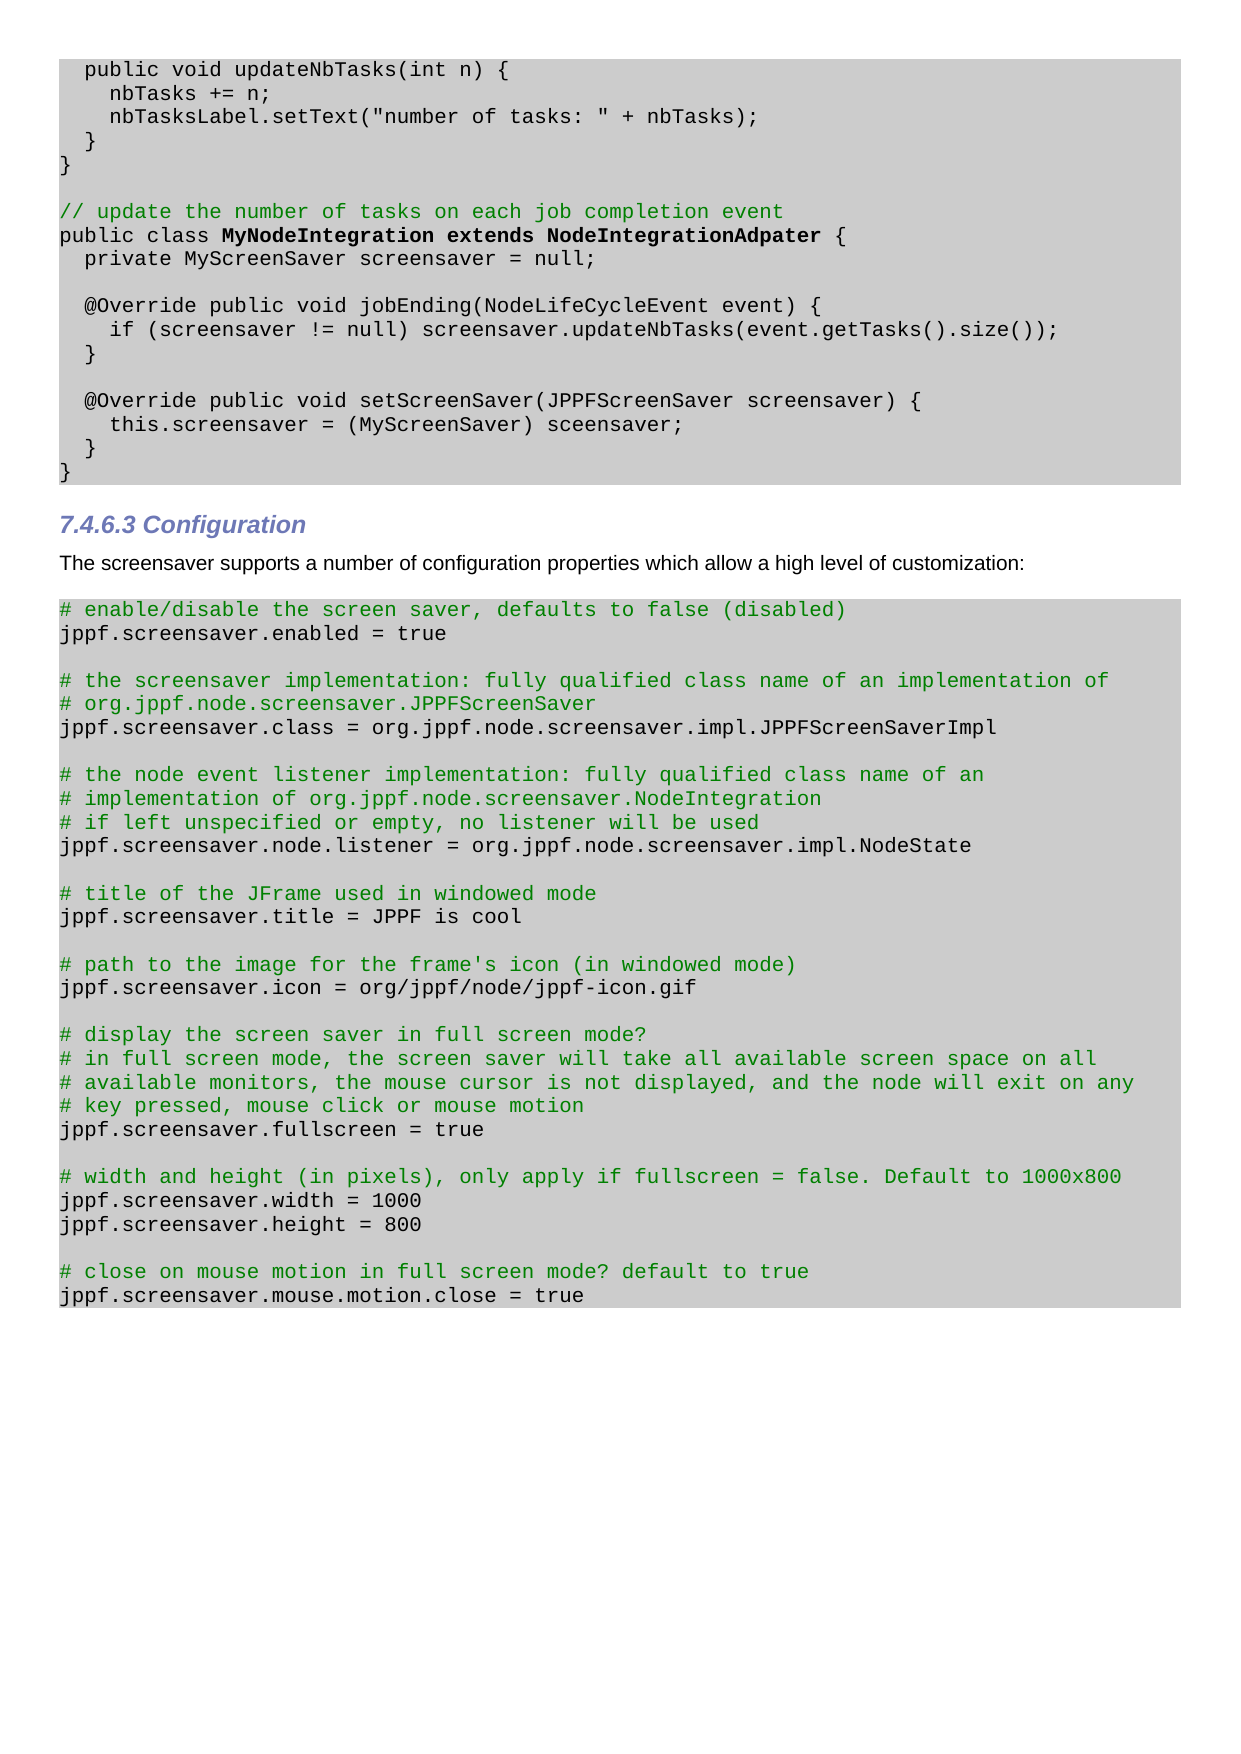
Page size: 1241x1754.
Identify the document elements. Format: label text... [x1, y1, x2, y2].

text # implementation of org.jppf.node.screensaver.NodeIntegration [59, 788, 1181, 812]
text this.screensaver = (MyScreenSaver) sceensaver; [59, 414, 1181, 437]
text } [59, 154, 1181, 177]
text # the node event listener implementation: fully qualified class name of an [59, 764, 1181, 788]
text # enable/disable the screen saver, defaults to false (disabled) [59, 599, 1181, 622]
text jppf.screensaver.class = org.jppf.node.screensaver.impl.JPPFScreenSaverImpl [59, 717, 1181, 741]
subtitle Configuration [59, 510, 1181, 538]
text # org.jppf.node.screensaver.JPPFScreenSaver [59, 693, 1181, 717]
text jppf.screensaver.height = 800 [59, 1214, 1181, 1237]
text @Override public void setScreenSaver(JPPFScreenSaver screensaver) { [59, 390, 1181, 414]
text # available monitors, the mouse cursor is not displayed, and the node will exit on any [59, 1072, 1181, 1095]
text # key pressed, mouse click or mouse motion [59, 1095, 1181, 1119]
text jppf.screensaver.width = 1000 [59, 1190, 1181, 1214]
text private MyScreenSaver screensaver = null; [59, 248, 1181, 272]
text # if left unspecified or empty, no listener will be used [59, 812, 1181, 835]
text // update the number of tasks on each job completion event [59, 201, 1181, 224]
text public void updateNbTasks(int n) { [59, 59, 1181, 83]
text jppf.screensaver.fullscreen = true [59, 1119, 1181, 1143]
text The screensaver supports a number of configuration properties which allow a high level of customization: [59, 551, 1181, 575]
text @Override public void jobEnding(NodeLifeCycleEvent event) { [59, 296, 1181, 319]
text if (screensaver != null) screensaver.updateNbTasks(event.getTasks().size()); [59, 319, 1181, 343]
text # the screensaver implementation: fully qualified class name of an implementation of [59, 670, 1181, 693]
text jppf.screensaver.mouse.motion.close = true [59, 1284, 1181, 1308]
text jppf.screensaver.icon = org/jppf/node/jppf-icon.gif [59, 977, 1181, 1001]
text nbTasks += n; [59, 83, 1181, 106]
text # width and height (in pixels), only apply if fullscreen = false. Default to 1000x800 [59, 1166, 1181, 1190]
text # display the screen saver in full screen mode? [59, 1024, 1181, 1048]
text public class MyNodeIntegration extends NodeIntegrationAdpater { [59, 224, 1181, 248]
text # in full screen mode, the screen saver will take all available screen space on all [59, 1048, 1181, 1072]
text # close on mouse motion in full screen mode? default to true [59, 1261, 1181, 1284]
text } [59, 130, 1181, 154]
text jppf.screensaver.node.listener = org.jppf.node.screensaver.impl.NodeState [59, 835, 1181, 859]
text jppf.screensaver.enabled = true [59, 622, 1181, 646]
text # path to the image for the frame's icon (in windowed mode) [59, 953, 1181, 977]
text jppf.screensaver.title = JPPF is cool [59, 906, 1181, 930]
text } [59, 437, 1181, 461]
text nbTasksLabel.setText("number of tasks: " + nbTasks); [59, 106, 1181, 130]
text # title of the JFrame used in windowed mode [59, 883, 1181, 906]
text } [59, 461, 1181, 485]
text } [59, 343, 1181, 366]
